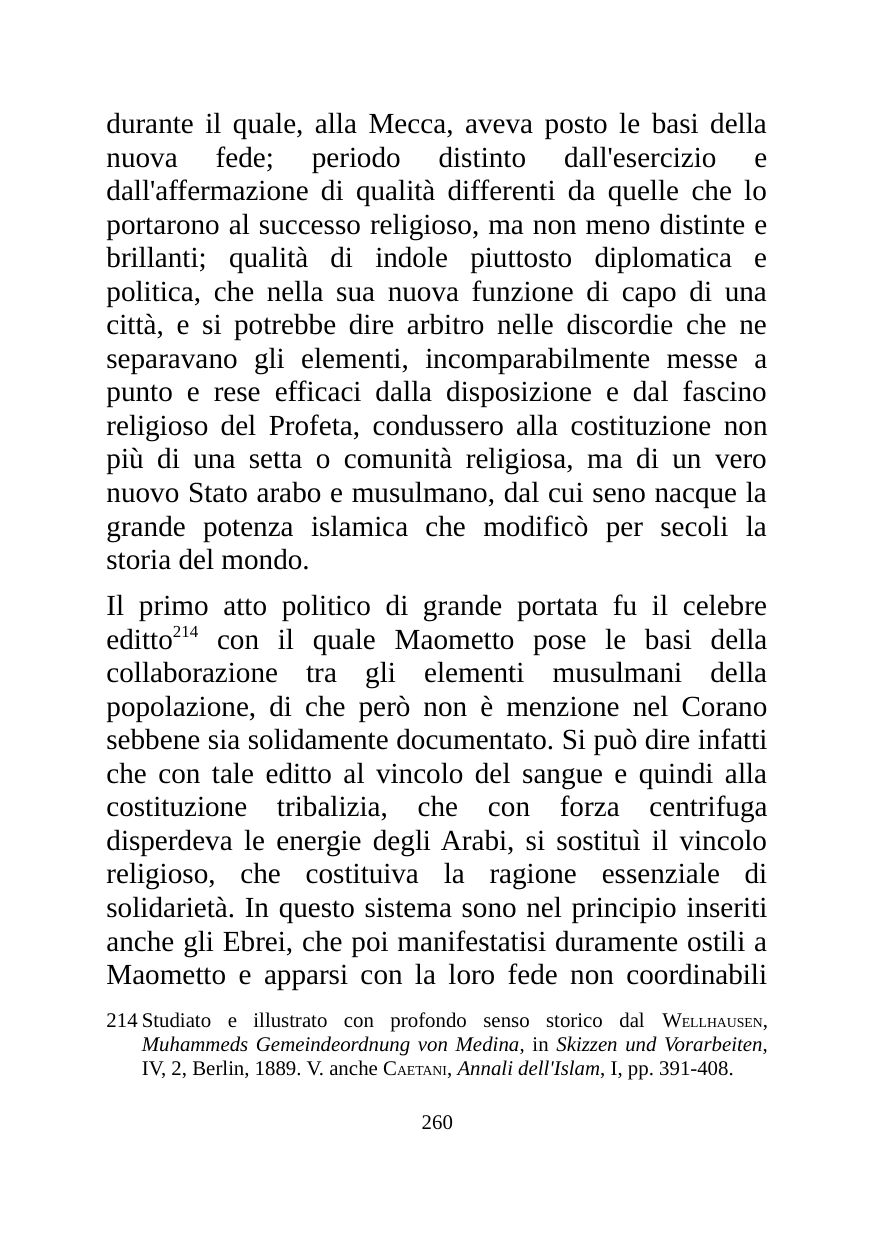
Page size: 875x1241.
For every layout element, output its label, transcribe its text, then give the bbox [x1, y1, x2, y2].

text durante il quale, alla Mecca, aveva posto le basi della nuova fede; periodo distinto dall'esercizio e dall'affermazione di qualità differenti da quelle che lo portarono al successo religioso, ma non meno distinte e brillanti; qualità di indole piuttosto diplomatica e politica, che nella sua nuova funzione di capo di una città, e si potrebbe dire arbitro nelle discordie che ne separavano gli elementi, incomparabilmente messe a punto e rese efficaci dalla disposizione e dal fascino religioso del Profeta, condussero alla costituzione non più di una setta o comunità religiosa, ma di un vero nuovo Stato arabo e musulmano, dal cui seno nacque la grande potenza islamica che modificò per secoli la storia del mondo. [106, 106, 768, 576]
text Studiato e illustrato con profondo senso storico dal Wellhausen, Muhammeds Gemeindeordnung von Medina, in Skizzen und Vorarbeiten, IV, 2, Berlin, 1889. V. anche Caetani, Annali dell'Islam, I, pp. 391-408. [106, 1008, 768, 1080]
text Il primo atto politico di grande portata fu il celebre editto con il quale Maometto pose le basi della collaborazione tra gli elementi musulmani della popolazione, di che però non è menzione nel Corano sebbene sia solidamente documentato. Si può dire infatti che con tale editto al vincolo del sangue e quindi alla costituzione tribalizia, che con forza centrifuga disperdeva le energie degli Arabi, si sostituì il vincolo religioso, che costituiva la ragione essenziale di solidarietà. In questo sistema sono nel principio inseriti anche gli Ebrei, che poi manifestatisi duramente ostili a Maometto e apparsi con la loro fede non coordinabili [106, 588, 768, 991]
